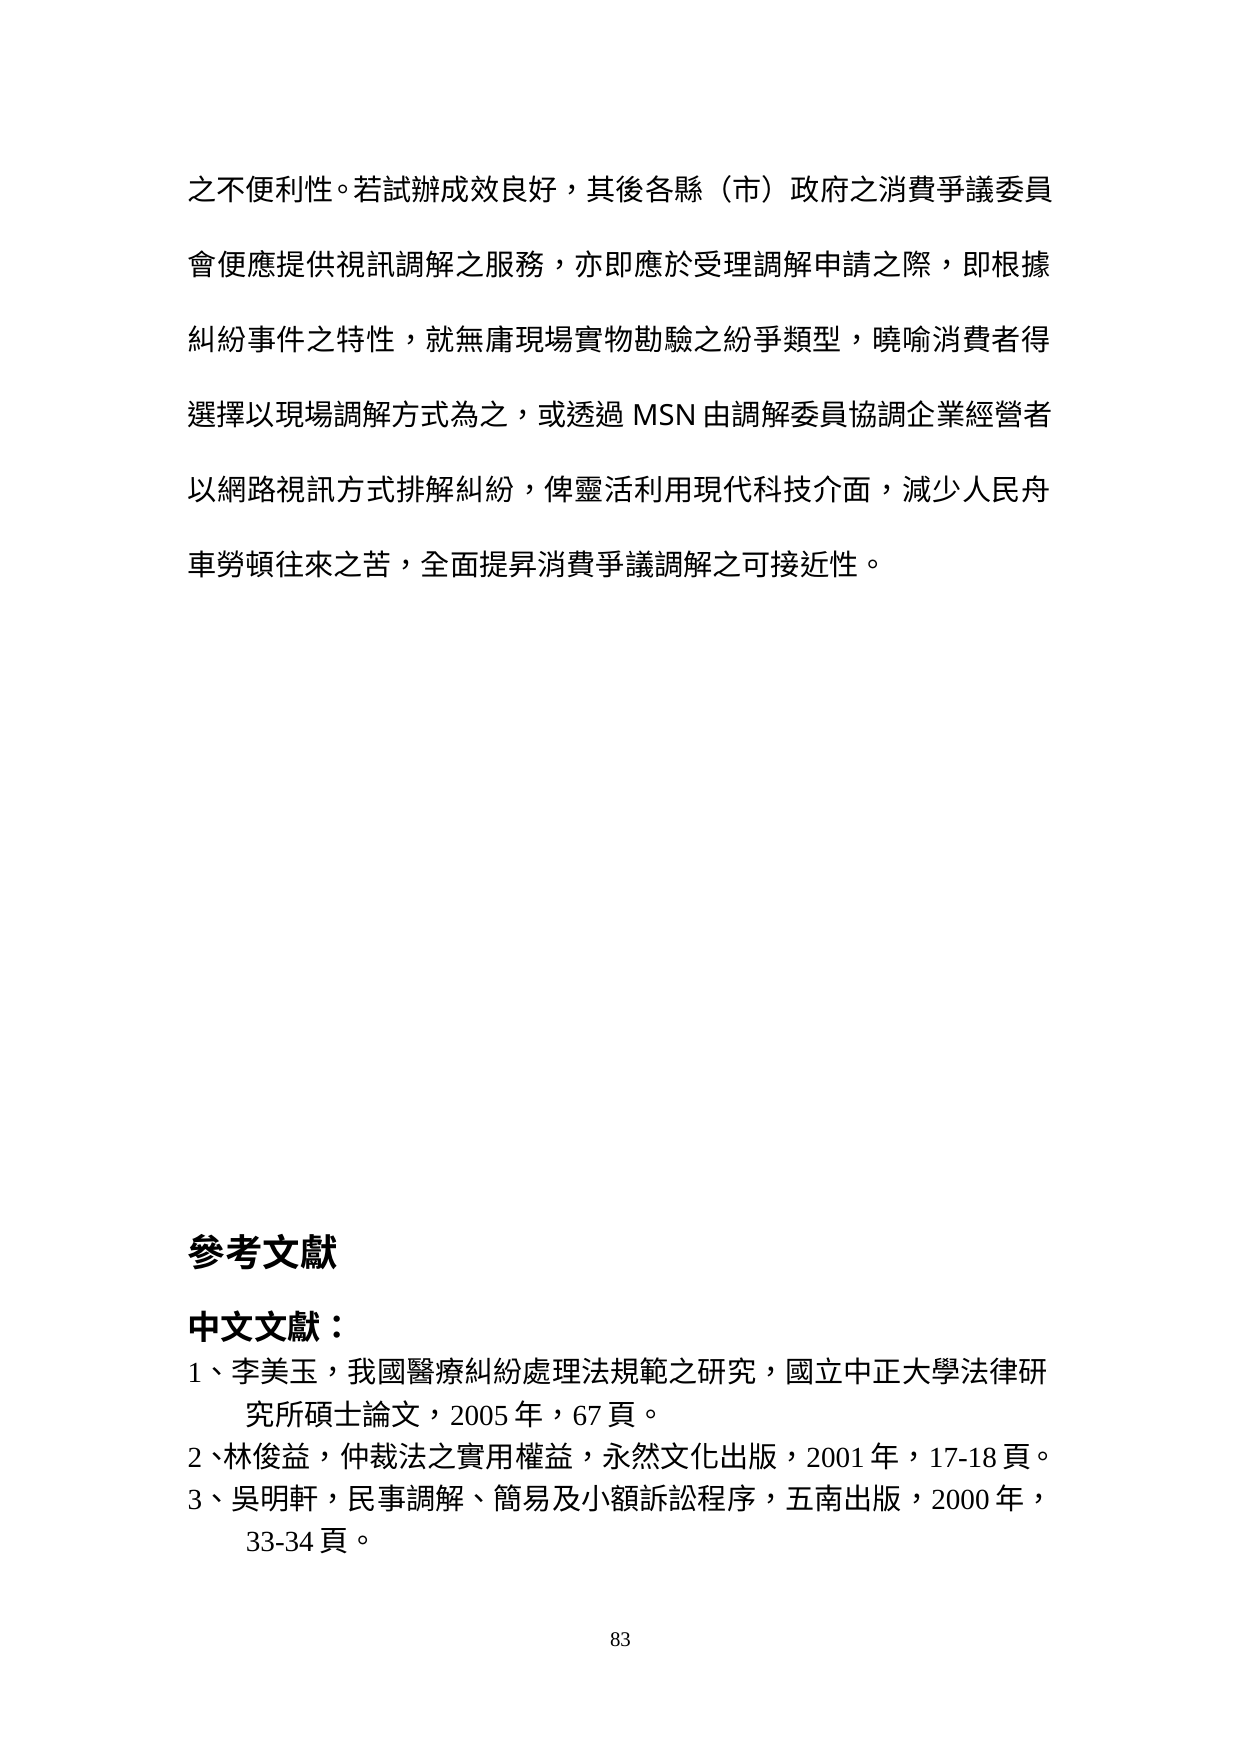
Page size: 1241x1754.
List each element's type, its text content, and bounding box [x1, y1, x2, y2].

text 2、林俊益，仲裁法之實用權益，永然文化出版，2001年，17-18頁。 [187, 1433, 1053, 1476]
text 中文文獻： [187, 1301, 1053, 1349]
text 之不便利性。若試辦成效良好，其後各縣（市）政府之消費爭議委員會便應提供視訊調解之服務，亦即應於受理調解申請之際，即根據糾紛事件之特性，就無庸現場實物勘驗之紛爭類型，曉喻消費者得選擇以現場調解方式為之，或透過 MSN由調解委員協調企業經營者以網路視訊方式排解糾紛，俾靈活利用現代科技介面，減少人民舟車勞頓往來之苦，全面提昇消費爭議調解之可接近性。 [187, 150, 1053, 600]
text 1、李美玉，我國醫療糾紛處理法規範之研究，國立中正大學法律研究所碩士論文，2005年，67頁。 [187, 1349, 1053, 1433]
text 3、吳明軒，民事調解、簡易及小額訴訟程序，五南出版，2000年，33-34頁。 [187, 1476, 1053, 1560]
text 參考文獻 [187, 1223, 1053, 1277]
